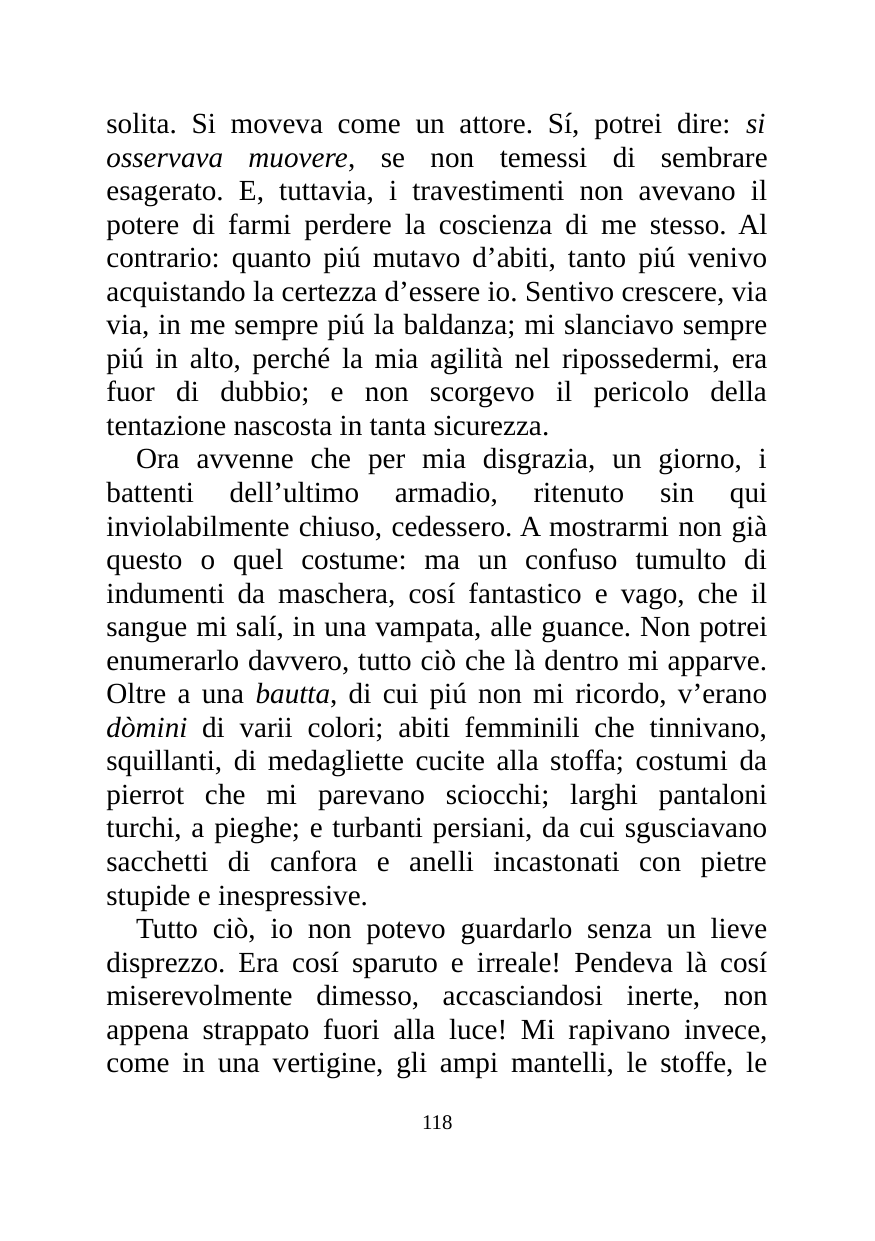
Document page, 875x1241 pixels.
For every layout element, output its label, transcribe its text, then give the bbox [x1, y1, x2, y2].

text Tutto ciò, io non potevo guardarlo senza un lieve disprezzo. Era cosí sparuto e irreale! Pendeva là cosí miserevolmente dimesso, accasciandosi inerte, non appena strappato fuori alla luce! Mi rapivano invece, come in una vertigine, gli ampi mantelli, le stoffe, le [106, 911, 768, 1079]
text Ora avvenne che per mia disgrazia, un giorno, i battenti dell’ultimo armadio, ritenuto sin qui inviolabilmente chiuso, cedessero. A mostrarmi non già questo o quel costume: ma un confuso tumulto di indumenti da maschera, cosí fantastico e vago, che il sangue mi salí, in una vampata, alle guance. Non potrei enumerarlo davvero, tutto ciò che là dentro mi apparve. Oltre a una bautta, di cui piú non mi ricordo, v’erano dòmini di varii colori; abiti femminili che tinnivano, squillanti, di medagliette cucite alla stoffa; costumi da pierrot che mi parevano sciocchi; larghi pantaloni turchi, a pieghe; e turbanti persiani, da cui sgusciavano sacchetti di canfora e anelli incastonati con pietre stupide e inespressive. [106, 442, 768, 911]
text solita. Si moveva come un attore. Sí, potrei dire: si osservava muovere, se non temessi di sembrare esagerato. E, tuttavia, i travestimenti non avevano il potere di farmi perdere la coscienza di me stesso. Al contrario: quanto piú mutavo d’abiti, tanto piú venivo acquistando la certezza d’essere io. Sentivo crescere, via via, in me sempre piú la baldanza; mi slanciavo sempre piú in alto, perché la mia agilità nel ripossedermi, era fuor di dubbio; e non scorgevo il pericolo della tentazione nascosta in tanta sicurezza. [106, 106, 768, 442]
